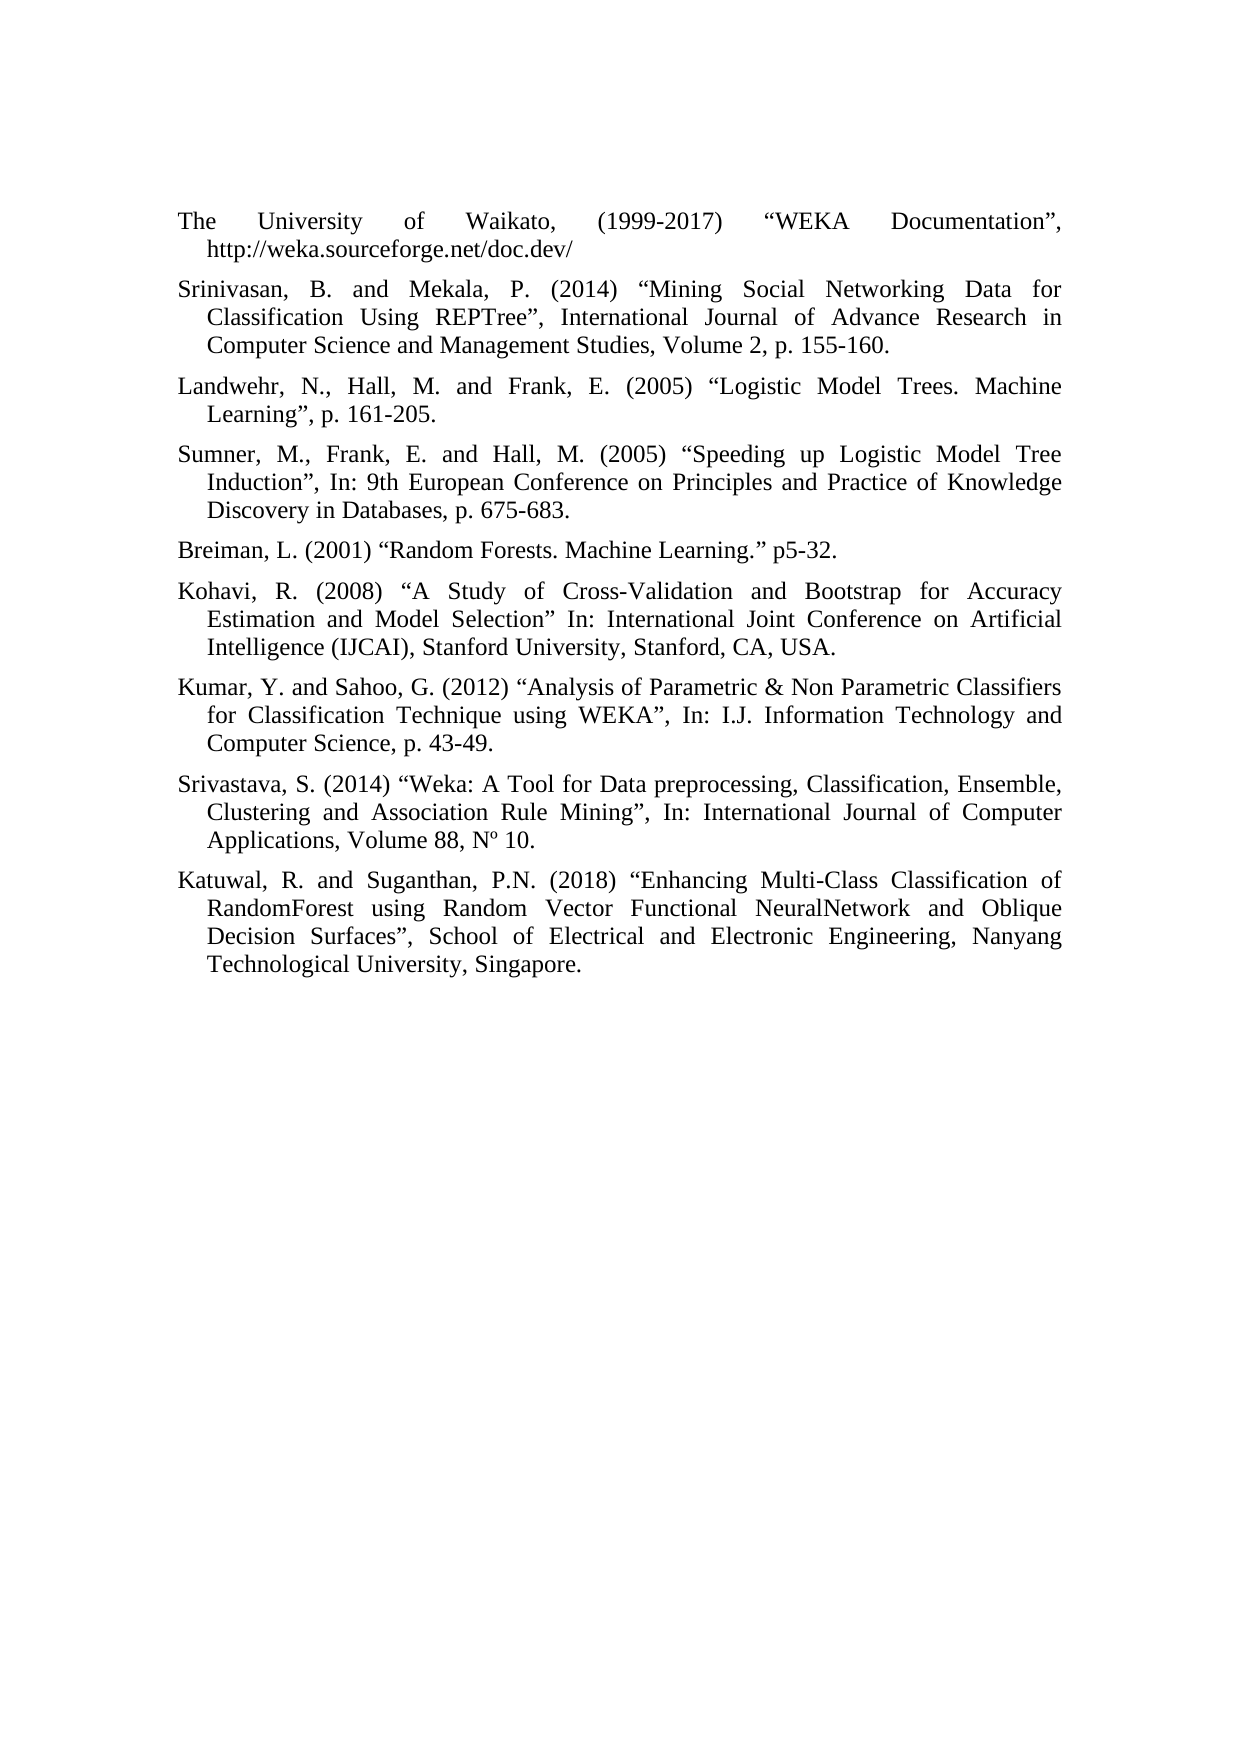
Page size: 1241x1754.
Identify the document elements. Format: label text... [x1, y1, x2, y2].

text Srinivasan, B. and Mekala, P. (2014) “Mining Social Networking Data for Classification Using REPTree”, International Journal of Advance Research in Computer Science and Management Studies, Volume 2, p. 155-160. [177, 275, 1063, 359]
text The University of Waikato, (1999-2017) “WEKA Documentation”, http://weka.sourceforge.net/doc.dev/ [177, 207, 1063, 263]
text Sumner, M., Frank, E. and Hall, M. (2005) “Speeding up Logistic Model Tree Induction”, In: 9th European Conference on Principles and Practice of Knowledge Discovery in Databases, p. 675-683. [177, 440, 1063, 524]
text Srivastava, S. (2014) “Weka: A Tool for Data preprocessing, Classification, Ensemble, Clustering and Association Rule Mining”, In: International Journal of Computer Applications, Volume 88, Nº 10. [177, 770, 1063, 854]
text Kumar, Y. and Sahoo, G. (2012) “Analysis of Parametric & Non Parametric Classifiers for Classification Technique using WEKA”, In: I.J. Information Technology and Computer Science, p. 43-49. [177, 673, 1063, 757]
text Landwehr, N., Hall, M. and Frank, E. (2005) “Logistic Model Trees. Machine Learning”, p. 161-205. [177, 372, 1063, 428]
text Kohavi, R. (2008) “A Study of Cross-Validation and Bootstrap for Accuracy Estimation and Model Selection” In: International Joint Conference on Artificial Intelligence (IJCAI), Stanford University, Stanford, CA, USA. [177, 577, 1063, 661]
text Katuwal, R. and Suganthan, P.N. (2018) “Enhancing Multi-Class Classification of RandomForest using Random Vector Functional NeuralNetwork and Oblique Decision Surfaces”, School of Electrical and Electronic Engineering, Nanyang Technological University, Singapore. [177, 866, 1063, 978]
text Breiman, L. (2001) “Random Forests. Machine Learning.” p5-32. [177, 536, 1063, 564]
